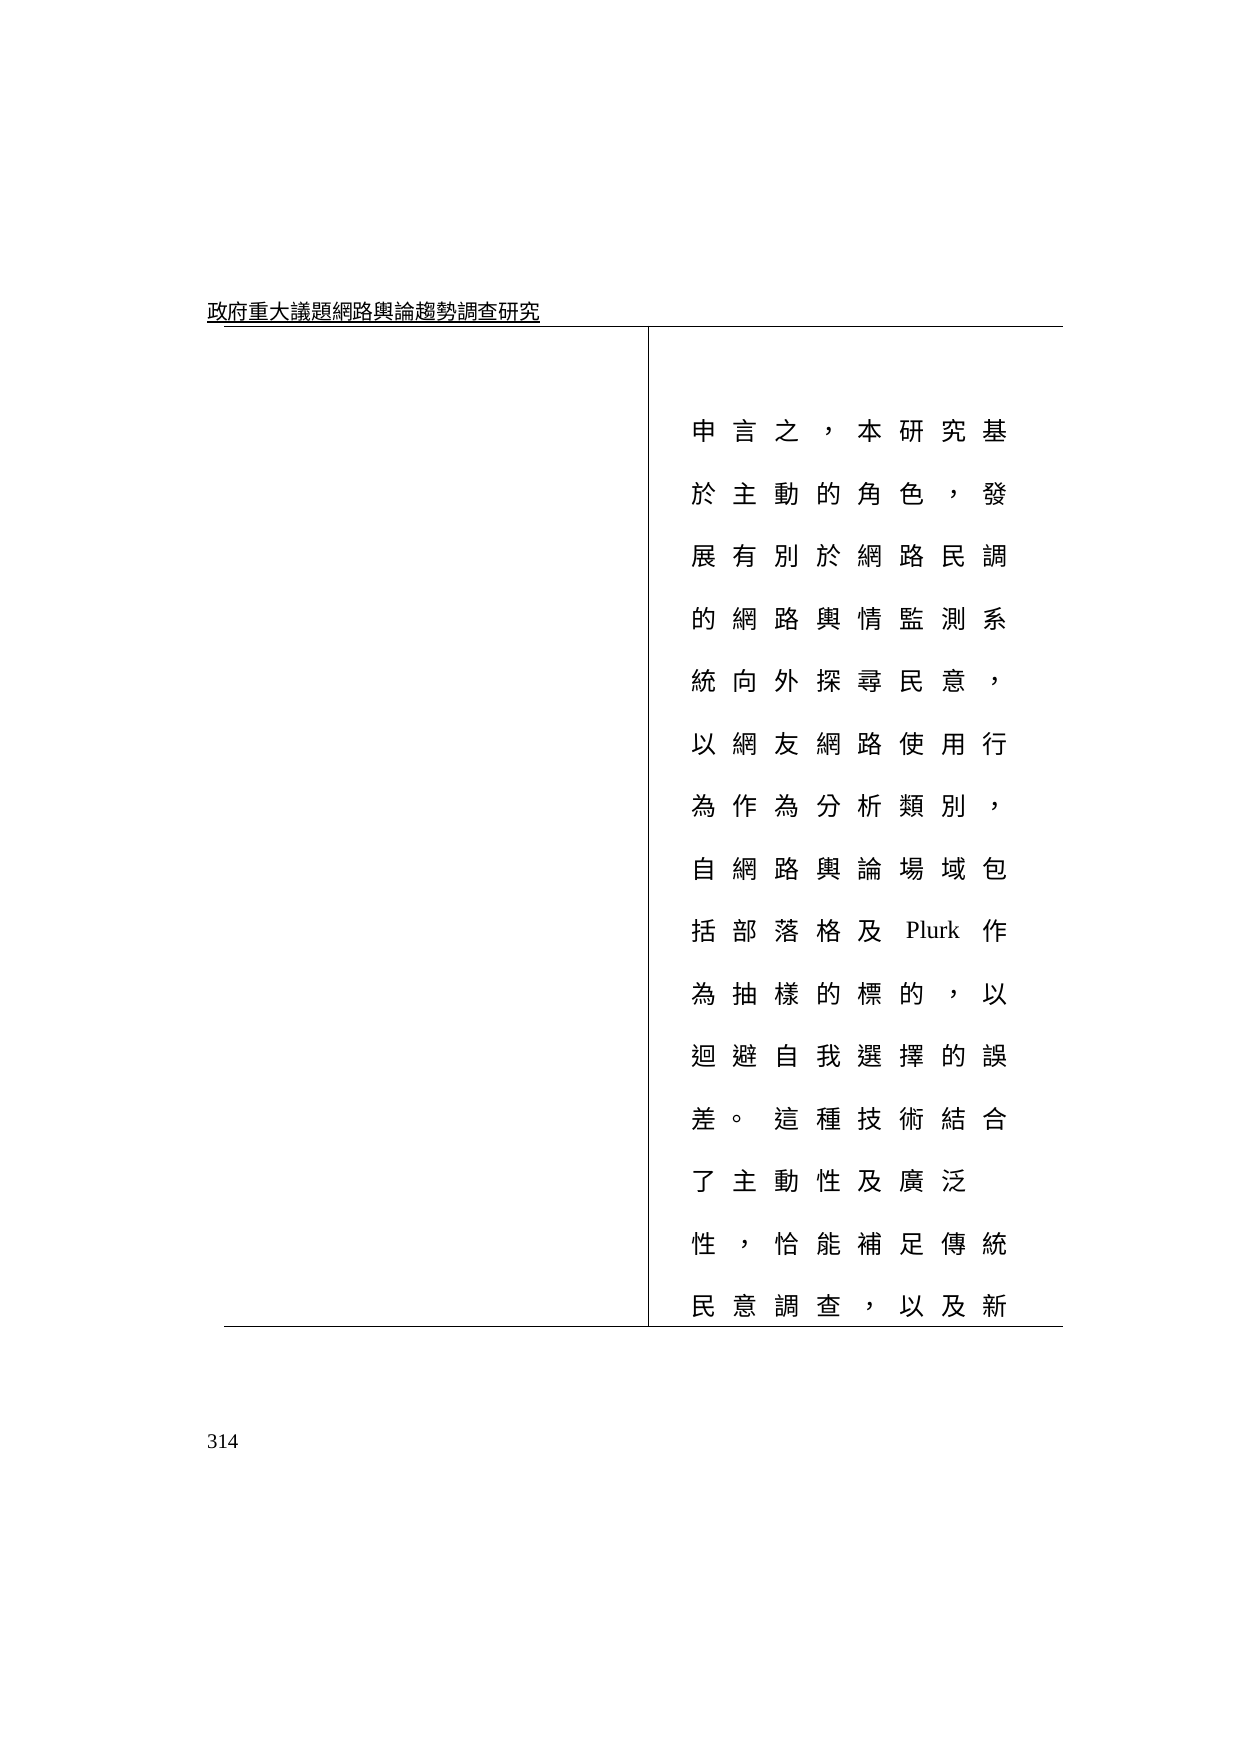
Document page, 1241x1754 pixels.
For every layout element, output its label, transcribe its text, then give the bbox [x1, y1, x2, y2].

table_cell 申言之，本研究基於主動的角色，發展有別於網路民調的網路輿情監測系統向外探尋民意，以網友網路使用行為作為分析類別，自網路輿論場域包括部落格及Plurk作為抽樣的標的，以迴避自我選擇的誤差。這種技術結合了主動性及廣泛性，恰能補足傳統民意調查，以及新 [649, 327, 1062, 1326]
table_cell [224, 327, 648, 1326]
